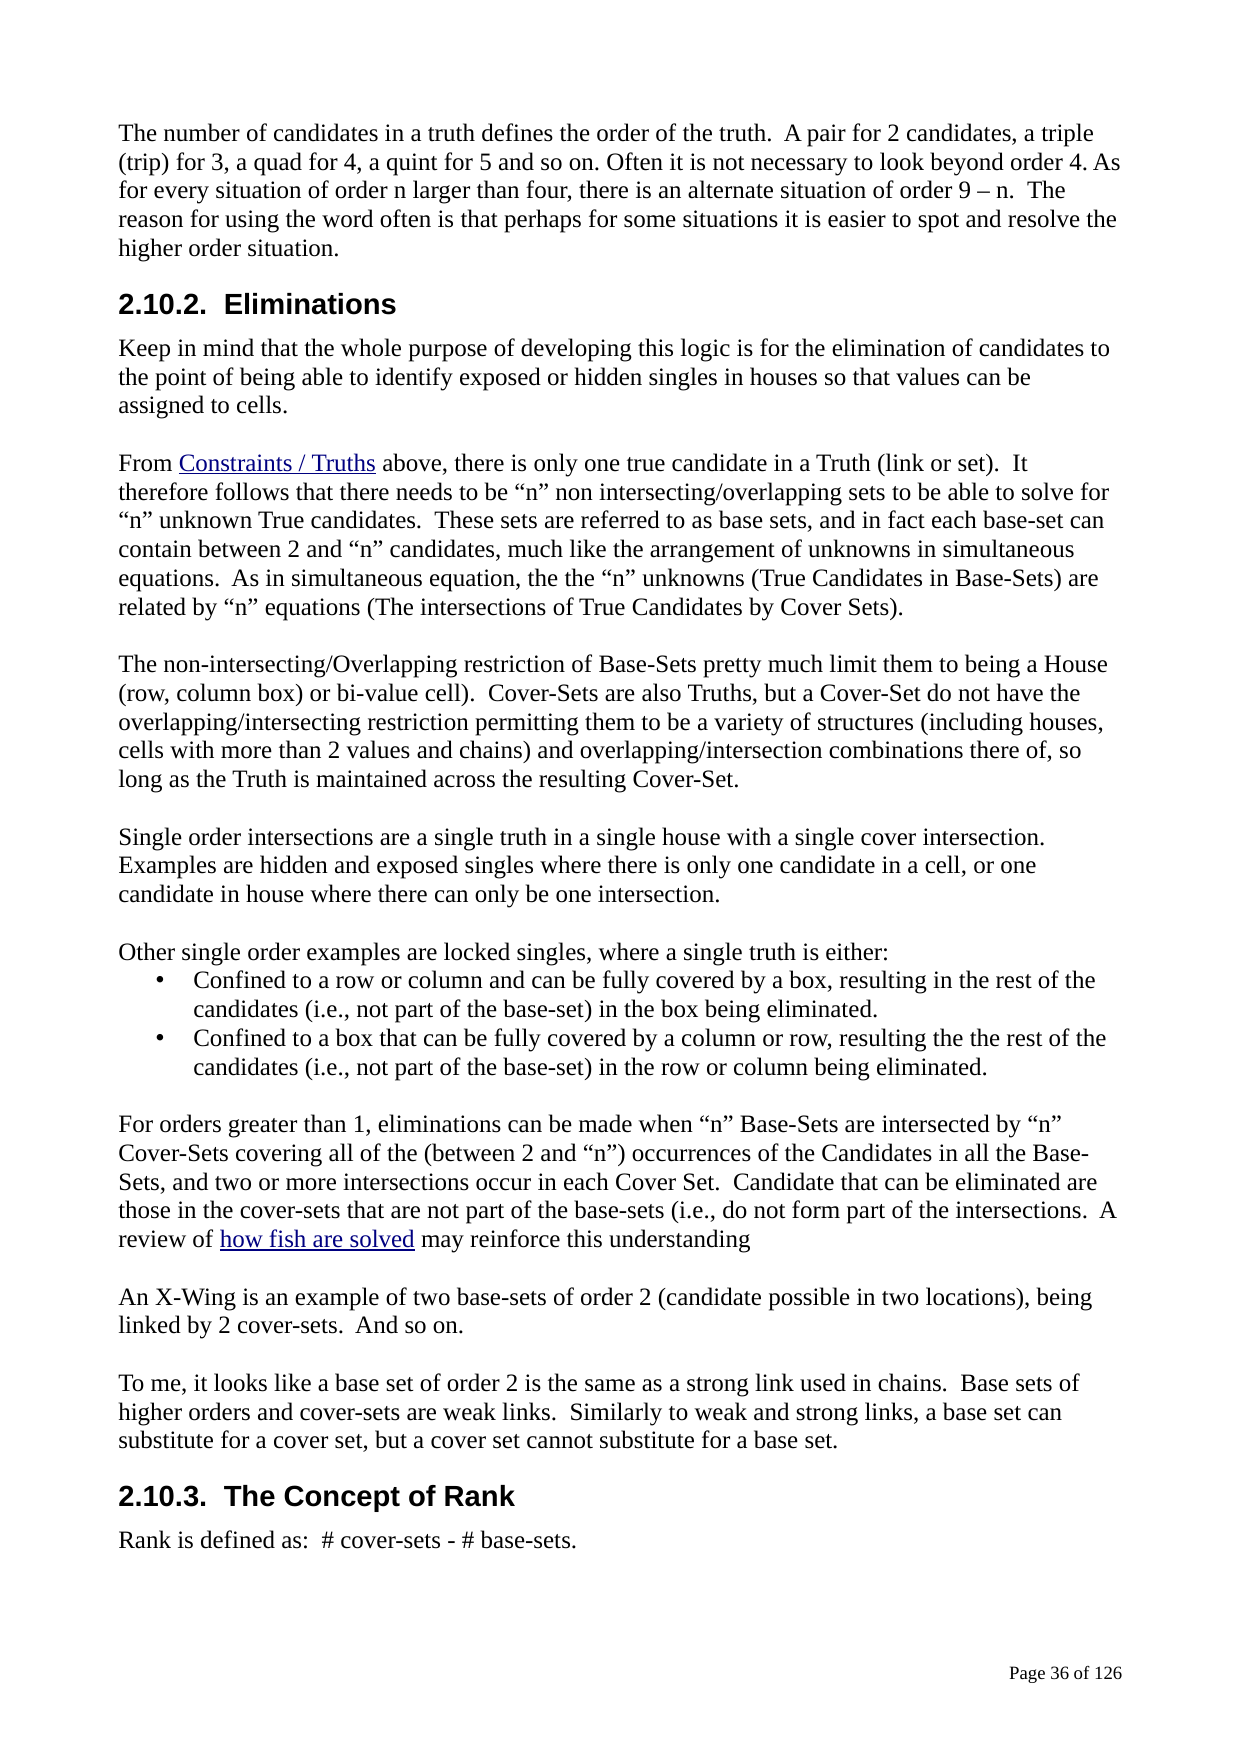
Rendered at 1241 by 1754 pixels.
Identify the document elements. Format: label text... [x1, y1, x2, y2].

text Single order intersections are a single truth in a single house with a single cover intersection. Examples are hidden and exposed singles where there is only one candidate in a cell, or one candidate in house where there can only be one intersection. [118, 822, 1122, 908]
text To me, it looks like a base set of order 2 is the same as a strong link used in chains. Base sets of higher orders and cover-sets are weak links. Similarly to weak and strong links, a base set can substitute for a cover set, but a cover set cannot substitute for a base set. [118, 1368, 1122, 1454]
subtitle The Concept of Rank [118, 1479, 1122, 1513]
list Confined to a box that can be fully covered by a column or row, resulting the the rest of the candidates (i.e., not part of the base-set) in the row or column being eliminated. [156, 1023, 1122, 1080]
text For orders greater than 1, eliminations can be made when “n” Base-Sets are intersected by “n” Cover-Sets covering all of the (between 2 and “n”) occurrences of the Candidates in all the Base-Sets, and two or more intersections occur in each Cover Set. Candidate that can be eliminated are those in the cover-sets that are not part of the base-sets (i.e., do not form part of the intersections. A review of how fish are solved may reinforce this understanding [118, 1109, 1122, 1253]
list The number of candidates in a truth defines the order of the truth. A pair for 2 candidates, a triple (trip) for 3, a quad for 4, a quint for 5 and so on. Often it is not necessary to look beyond order 4. As for every situation of order n larger than four, there is an alternate situation of order 9 – n. The reason for using the word often is that perhaps for some situations it is easier to spot and resolve the higher order situation. [118, 118, 1122, 262]
text An X-Wing is an example of two base-sets of order 2 (candidate possible in two locations), being linked by 2 cover-sets. And so on. [118, 1282, 1122, 1339]
subtitle Eliminations [118, 287, 1122, 320]
text Other single order examples are locked singles, where a single truth is either: [118, 937, 1122, 965]
list Confined to a row or column and can be fully covered by a box, resulting in the rest of the candidates (i.e., not part of the base-set) in the box being eliminated. [156, 965, 1122, 1023]
text Rank is defined as: # cover-sets - # base-sets. [118, 1525, 1122, 1554]
text The non-intersecting/Overlapping restriction of Base-Sets pretty much limit them to being a House (row, column box) or bi-value cell). Cover-Sets are also Truths, but a Cover-Set do not have the overlapping/intersecting restriction permitting them to be a variety of structures (including houses, cells with more than 2 values and chains) and overlapping/intersection combinations there of, so long as the Truth is maintained across the resulting Cover-Set. [118, 649, 1122, 793]
text From Constraints / Truths above, there is only one true candidate in a Truth (link or set). It therefore follows that there needs to be “n” non intersecting/overlapping sets to be able to solve for “n” unknown True candidates. These sets are referred to as base sets, and in fact each base-set can contain between 2 and “n” candidates, much like the arrangement of unknowns in simultaneous equations. As in simultaneous equation, the the “n” unknowns (True Candidates in Base-Sets) are related by “n” equations (The intersections of True Candidates by Cover Sets). [118, 448, 1122, 620]
text Keep in mind that the whole purpose of developing this logic is for the elimination of candidates to the point of being able to identify exposed or hidden singles in houses so that values can be assigned to cells. [118, 333, 1122, 419]
